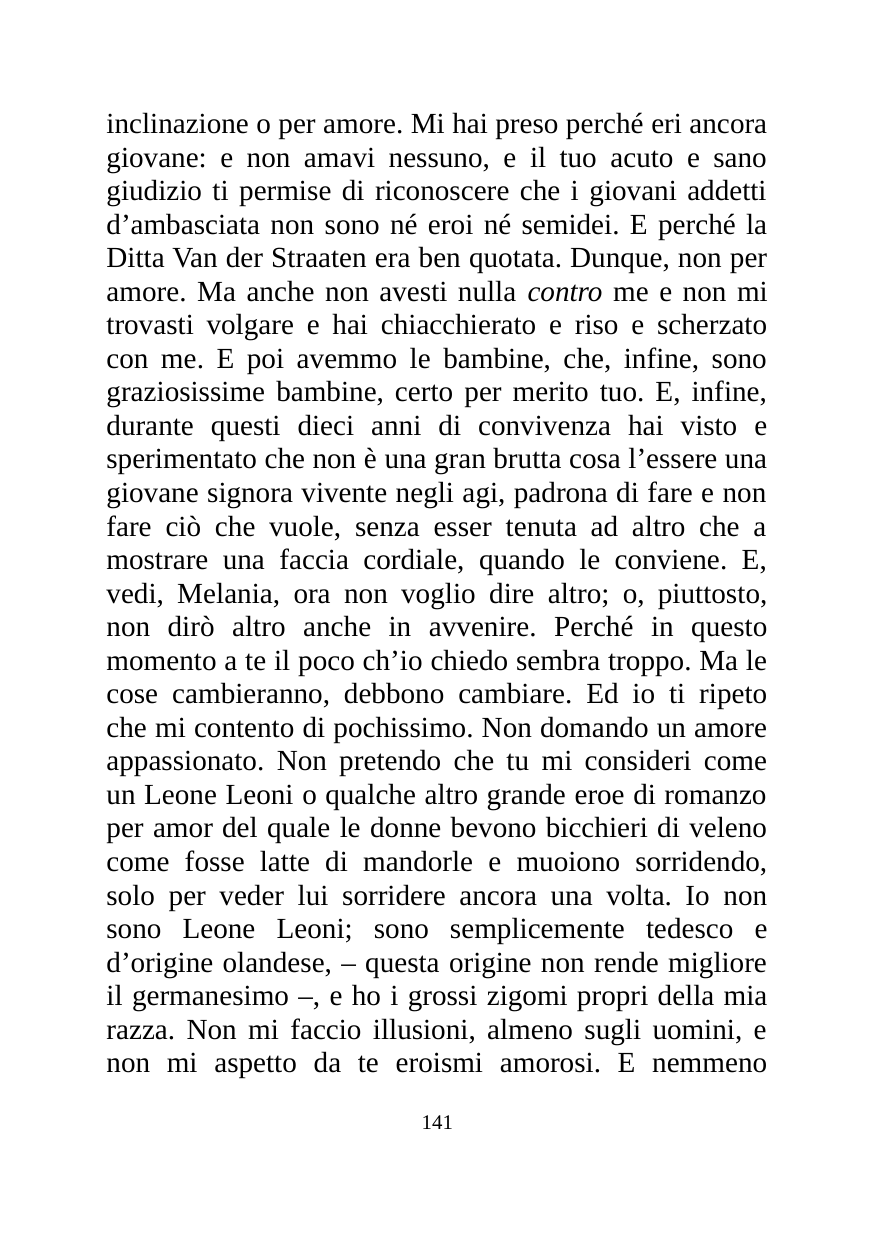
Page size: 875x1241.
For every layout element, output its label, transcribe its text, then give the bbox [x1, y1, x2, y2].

text inclinazione o per amore. Mi hai preso perché eri ancora giovane: e non amavi nessuno, e il tuo acuto e sano giudizio ti permise di riconoscere che i giovani addetti d’ambasciata non sono né eroi né semidei. E perché la Ditta Van der Straaten era ben quotata. Dunque, non per amore. Ma anche non avesti nulla contro me e non mi trovasti volgare e hai chiacchierato e riso e scherzato con me. E poi avemmo le bambine, che, infine, sono graziosissime bambine, certo per merito tuo. E, infine, durante questi dieci anni di convivenza hai visto e sperimentato che non è una gran brutta cosa l’essere una giovane signora vivente negli agi, padrona di fare e non fare ciò che vuole, senza esser tenuta ad altro che a mostrare una faccia cordiale, quando le conviene. E, vedi, Melania, ora non voglio dire altro; o, piuttosto, non dirò altro anche in avvenire. Perché in questo momento a te il poco ch’io chiedo sembra troppo. Ma le cose cambieranno, debbono cambiare. Ed io ti ripeto che mi contento di pochissimo. Non domando un amore appassionato. Non pretendo che tu mi consideri come un Leone Leoni o qualche altro grande eroe di romanzo per amor del quale le donne bevono bicchieri di veleno come fosse latte di mandorle e muoiono sorridendo, solo per veder lui sorridere ancora una volta. Io non sono Leone Leoni; sono semplicemente tedesco e d’origine olandese, – questa origine non rende migliore il germanesimo –, e ho i grossi zigomi propri della mia razza. Non mi faccio illusioni, almeno sugli uomini, e non mi aspetto da te eroismi amorosi. E nemmeno [106, 106, 768, 1079]
